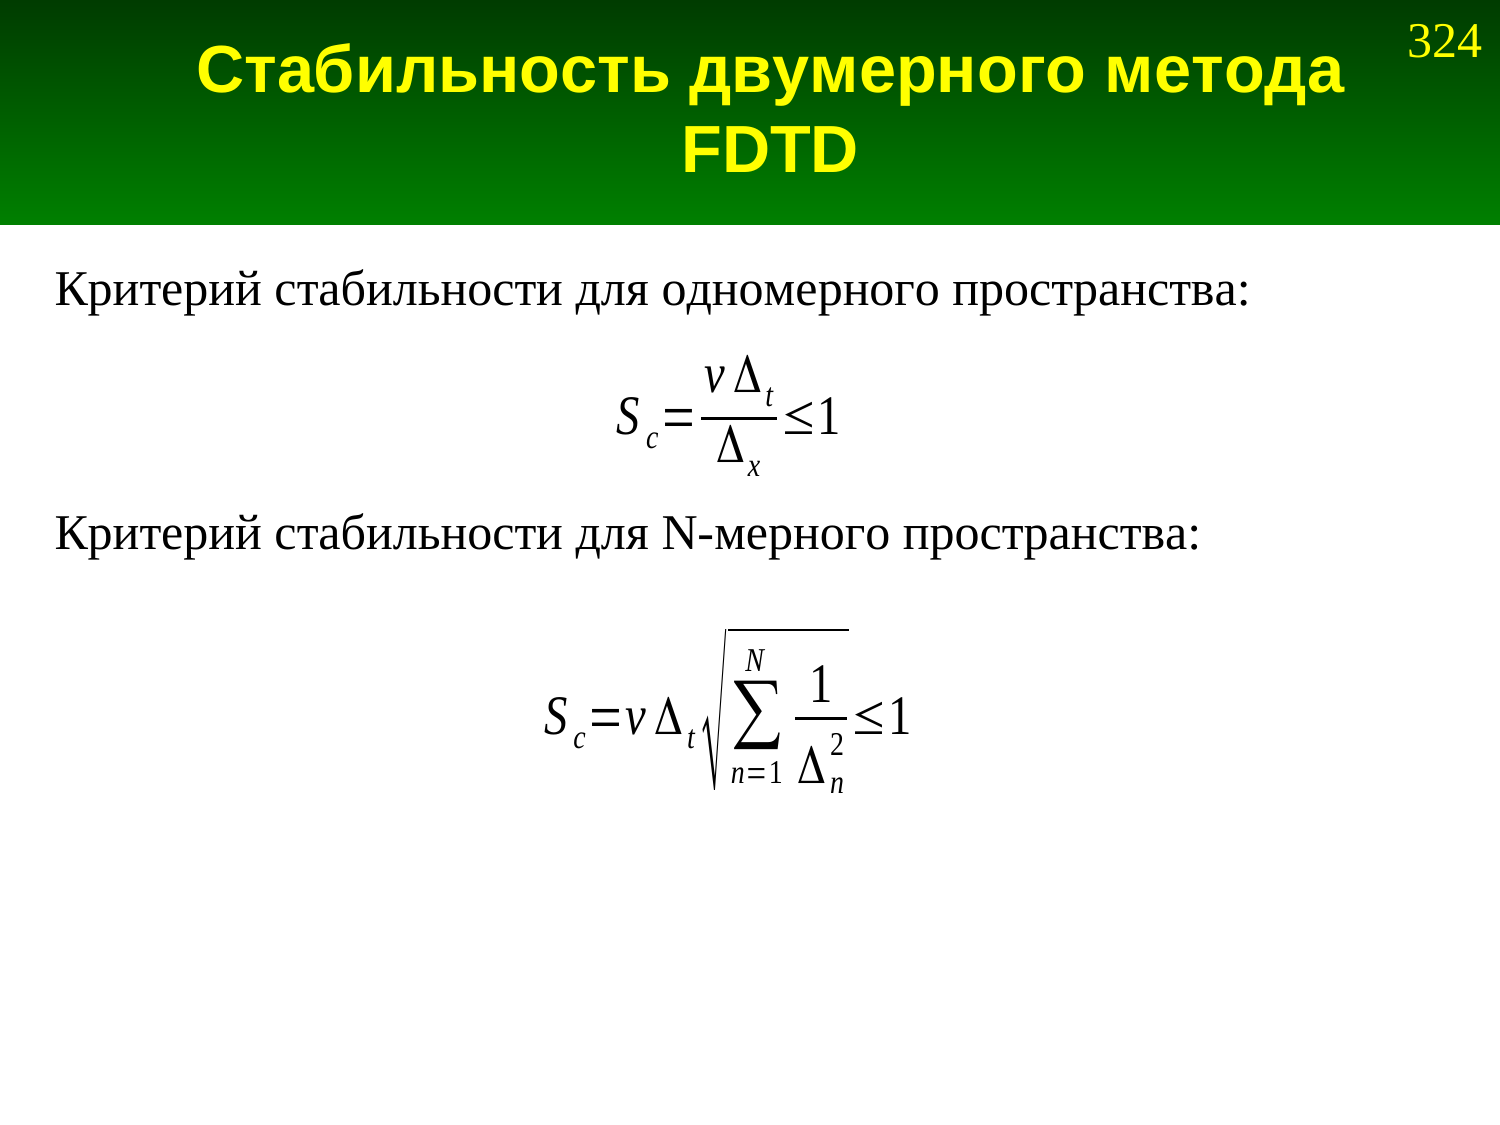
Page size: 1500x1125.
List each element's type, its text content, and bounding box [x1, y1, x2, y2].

chart [602, 343, 853, 485]
text_box Критерий стабильности для одномерного пространства: [39, 248, 1267, 323]
text_box Критерий стабильности для N-мерного пространства: [39, 492, 1218, 567]
title Стабильность двумерного метода FDTD [100, 7, 1441, 204]
chart [529, 625, 924, 803]
